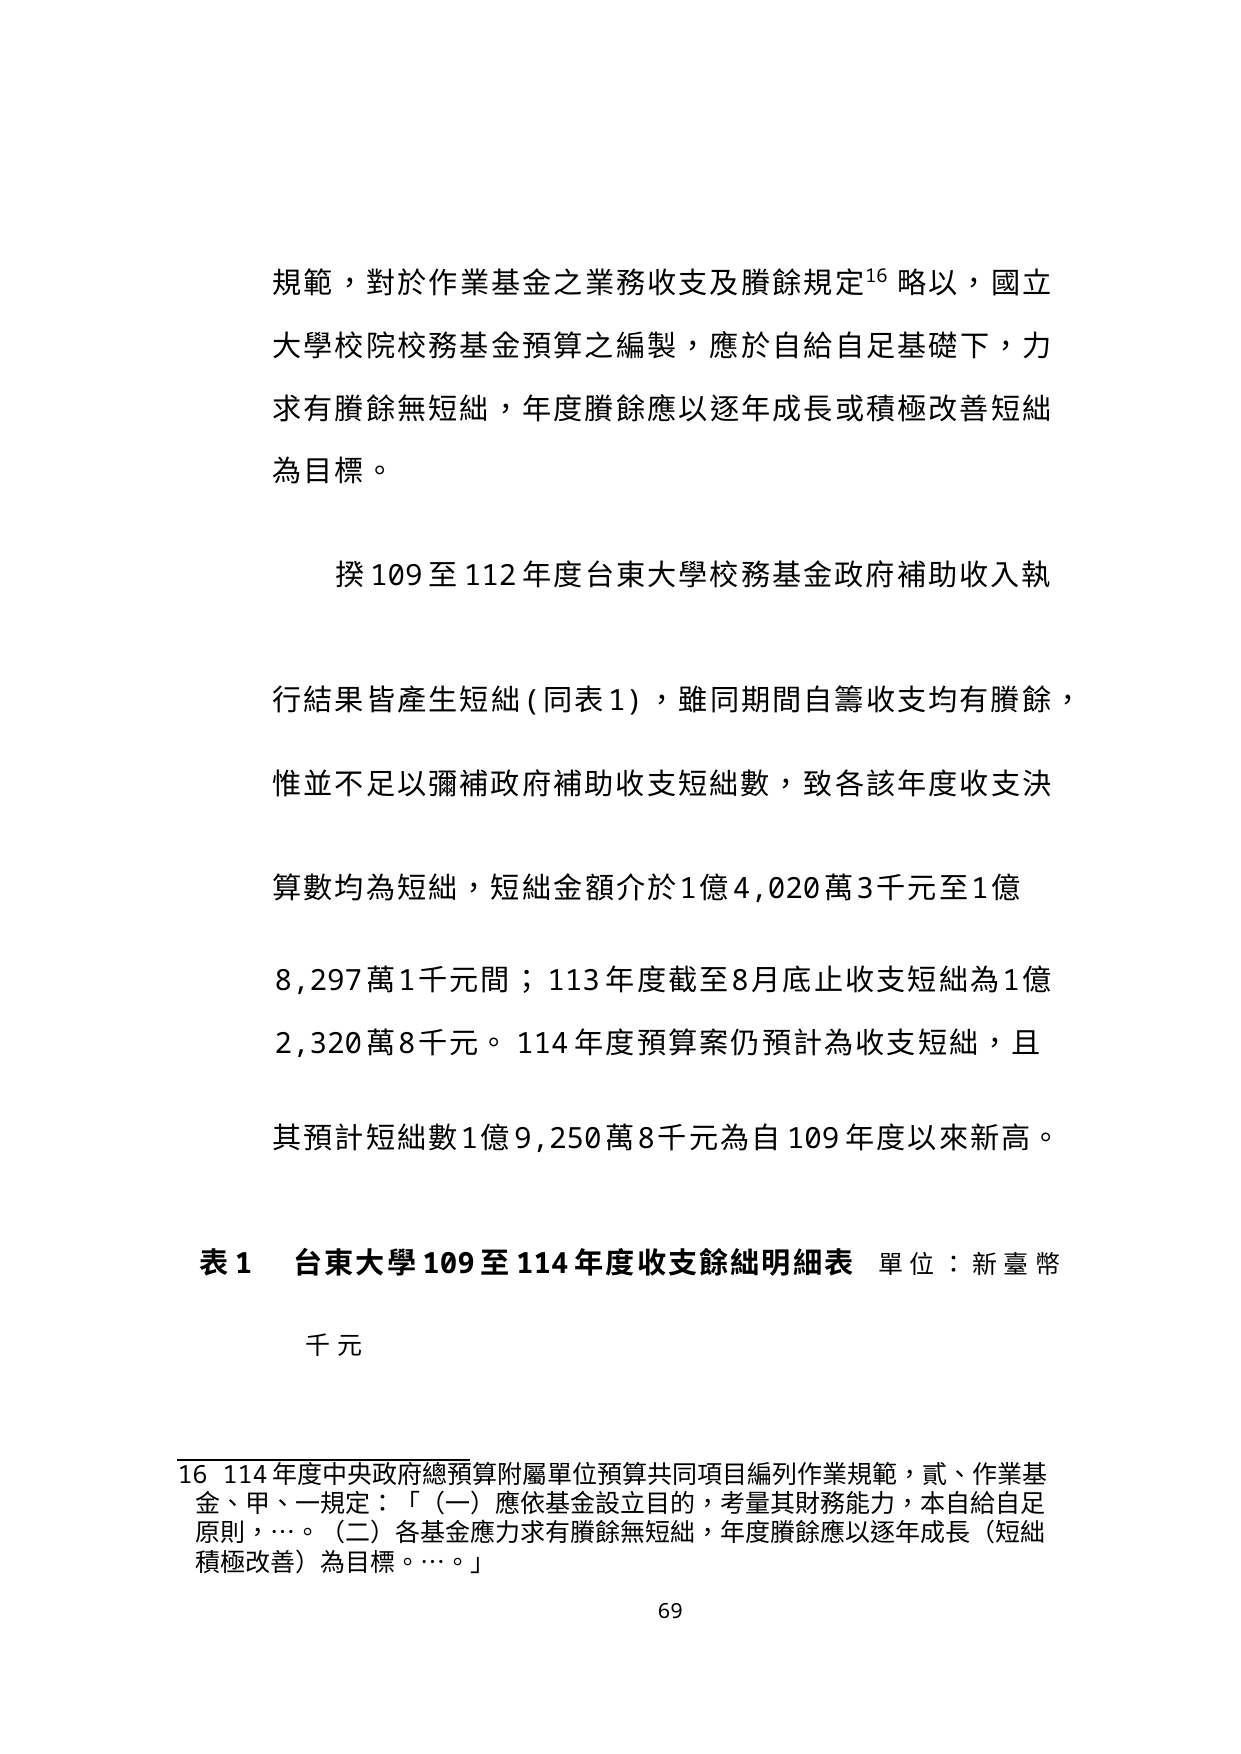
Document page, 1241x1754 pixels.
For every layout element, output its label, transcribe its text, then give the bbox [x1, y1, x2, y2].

text 規範，對於作業基金之業務收支及賸餘規定略以，國立大學校院校務基金預算之編製，應於自給自足基礎下，力求有賸餘無短絀，年度賸餘應以逐年成長或積極改善短絀為目標。 [266, 177, 1063, 490]
text 114年度中央政府總預算附屬單位預算共同項目編列作業規範，貳、作業基金、甲、一規定：「（一）應依基金設立目的，考量其財務能力，本自給自足原則，…。（二）各基金應力求有賸餘無短絀，年度賸餘應以逐年成長（短絀積極改善）為目標。…。」 [177, 1460, 1063, 1577]
text 揆109至112年度台東大學校務基金政府補助收入執行結果皆產生短絀(同表1)，雖同期間自籌收支均有賸餘，惟並不足以彌補政府補助收支短絀數，致各該年度收支決算數均為短絀，短絀金額介於1億4,020萬3千元至1億8,297萬1千元間；113年度截至8月底止收支短絀為1億2,320萬8千元。114年度預算案仍預計為收支短絀，且其預計短絀數1億9,250萬8千元為自109年度以來新高。 [266, 490, 1063, 1177]
text 表1 台東大學109至114年度收支餘絀明細表 單位：新臺幣千元 [189, 1177, 1066, 1365]
